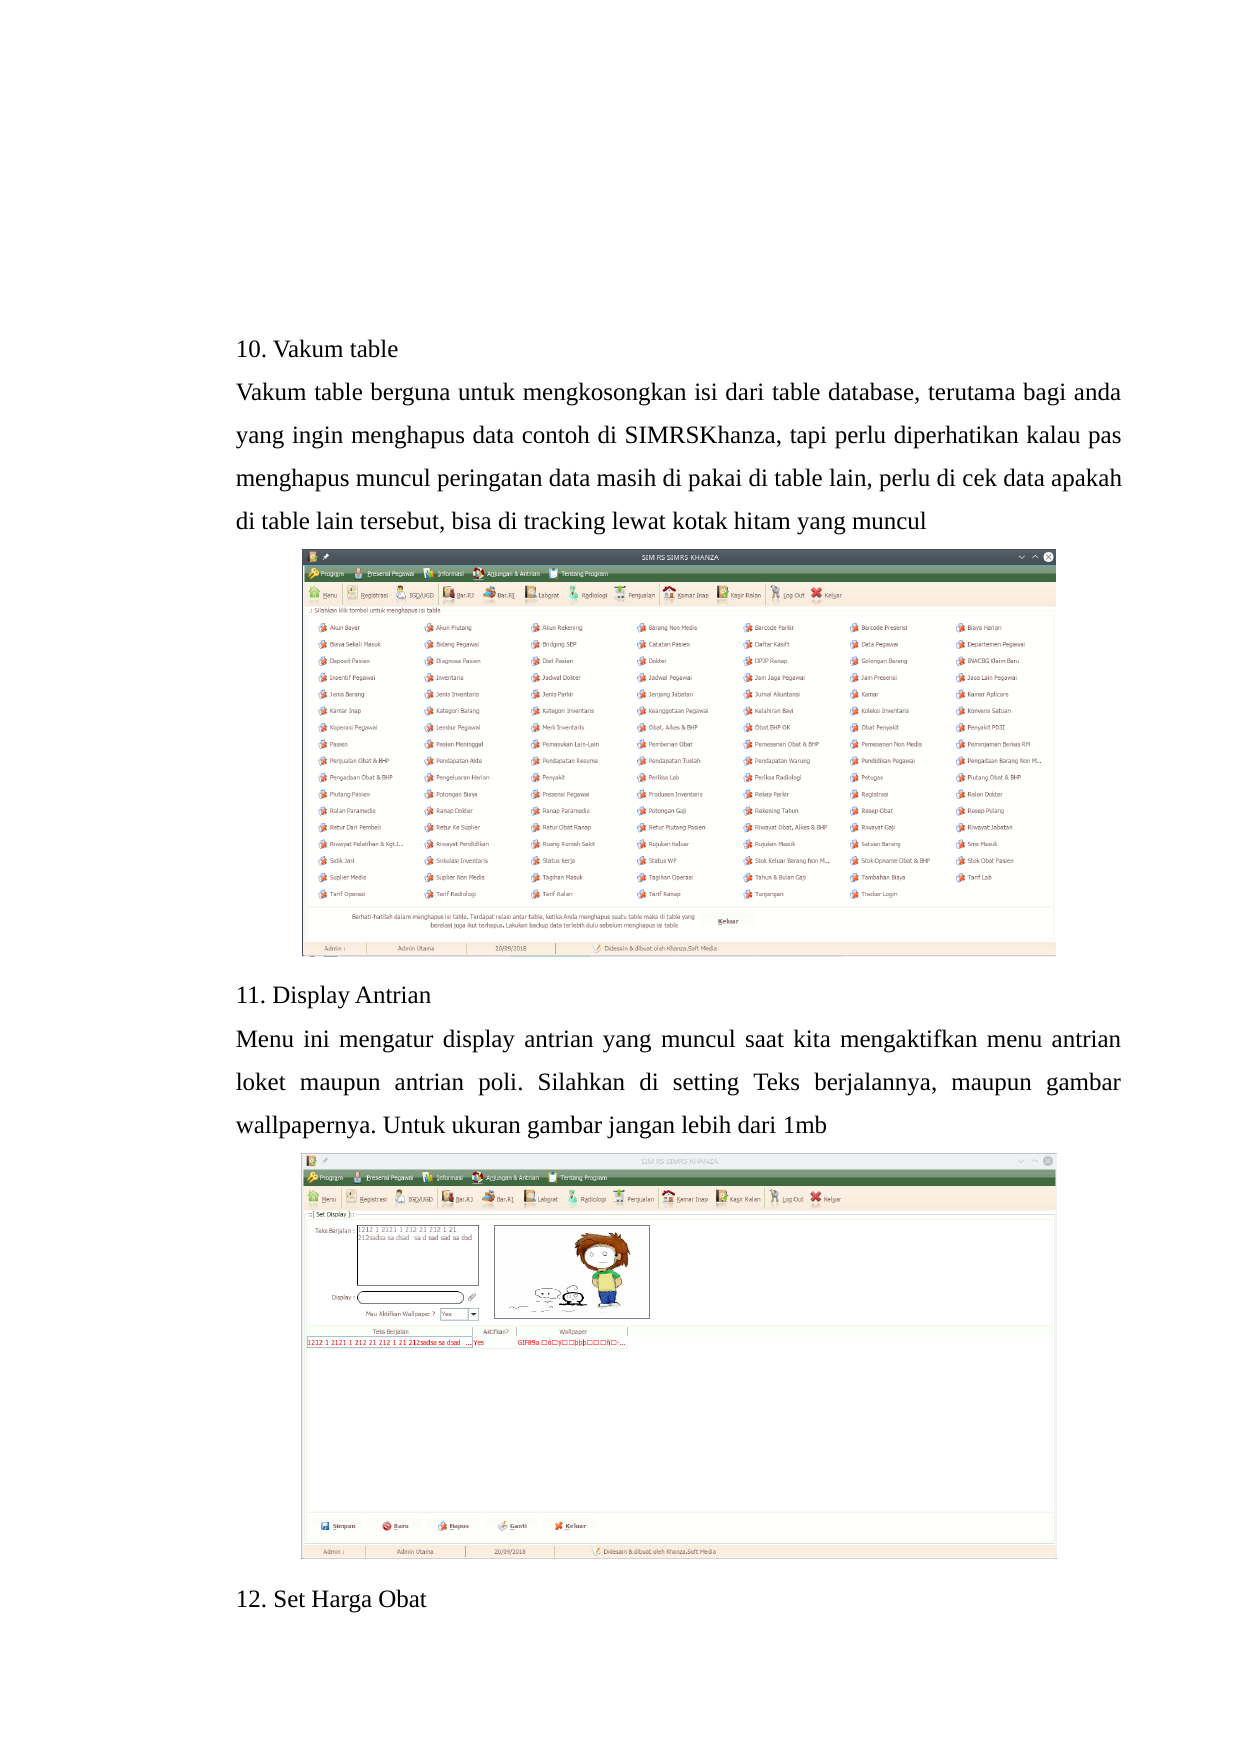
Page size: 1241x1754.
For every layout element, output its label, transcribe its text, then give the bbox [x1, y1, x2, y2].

text Vakum table berguna untuk mengkosongkan isi dari table database, terutama bagi anda yang ingin menghapus data contoh di SIMRSKhanza, tapi perlu diperhatikan kalau pas menghapus muncul peringatan data masih di pakai di table lain, perlu di cek data apakah di table lain tersebut, bisa di tracking lewat kotak hitam yang muncul [236, 377, 1122, 535]
picture [302, 549, 1056, 957]
text 11. Display Antrian [236, 981, 1122, 1009]
text Menu ini mengatur display antrian yang muncul saat kita mengaktifkan menu antrian loket maupun antrian poli. Silahkan di setting Teks berjalannya, maupun gambar wallpapernya. Untuk ukuran gambar jangan lebih dari 1mb [236, 1024, 1122, 1139]
picture [301, 1153, 1057, 1559]
text 12. Set Harga Obat [236, 1584, 1122, 1613]
text 10. Vakum table [236, 334, 1122, 362]
